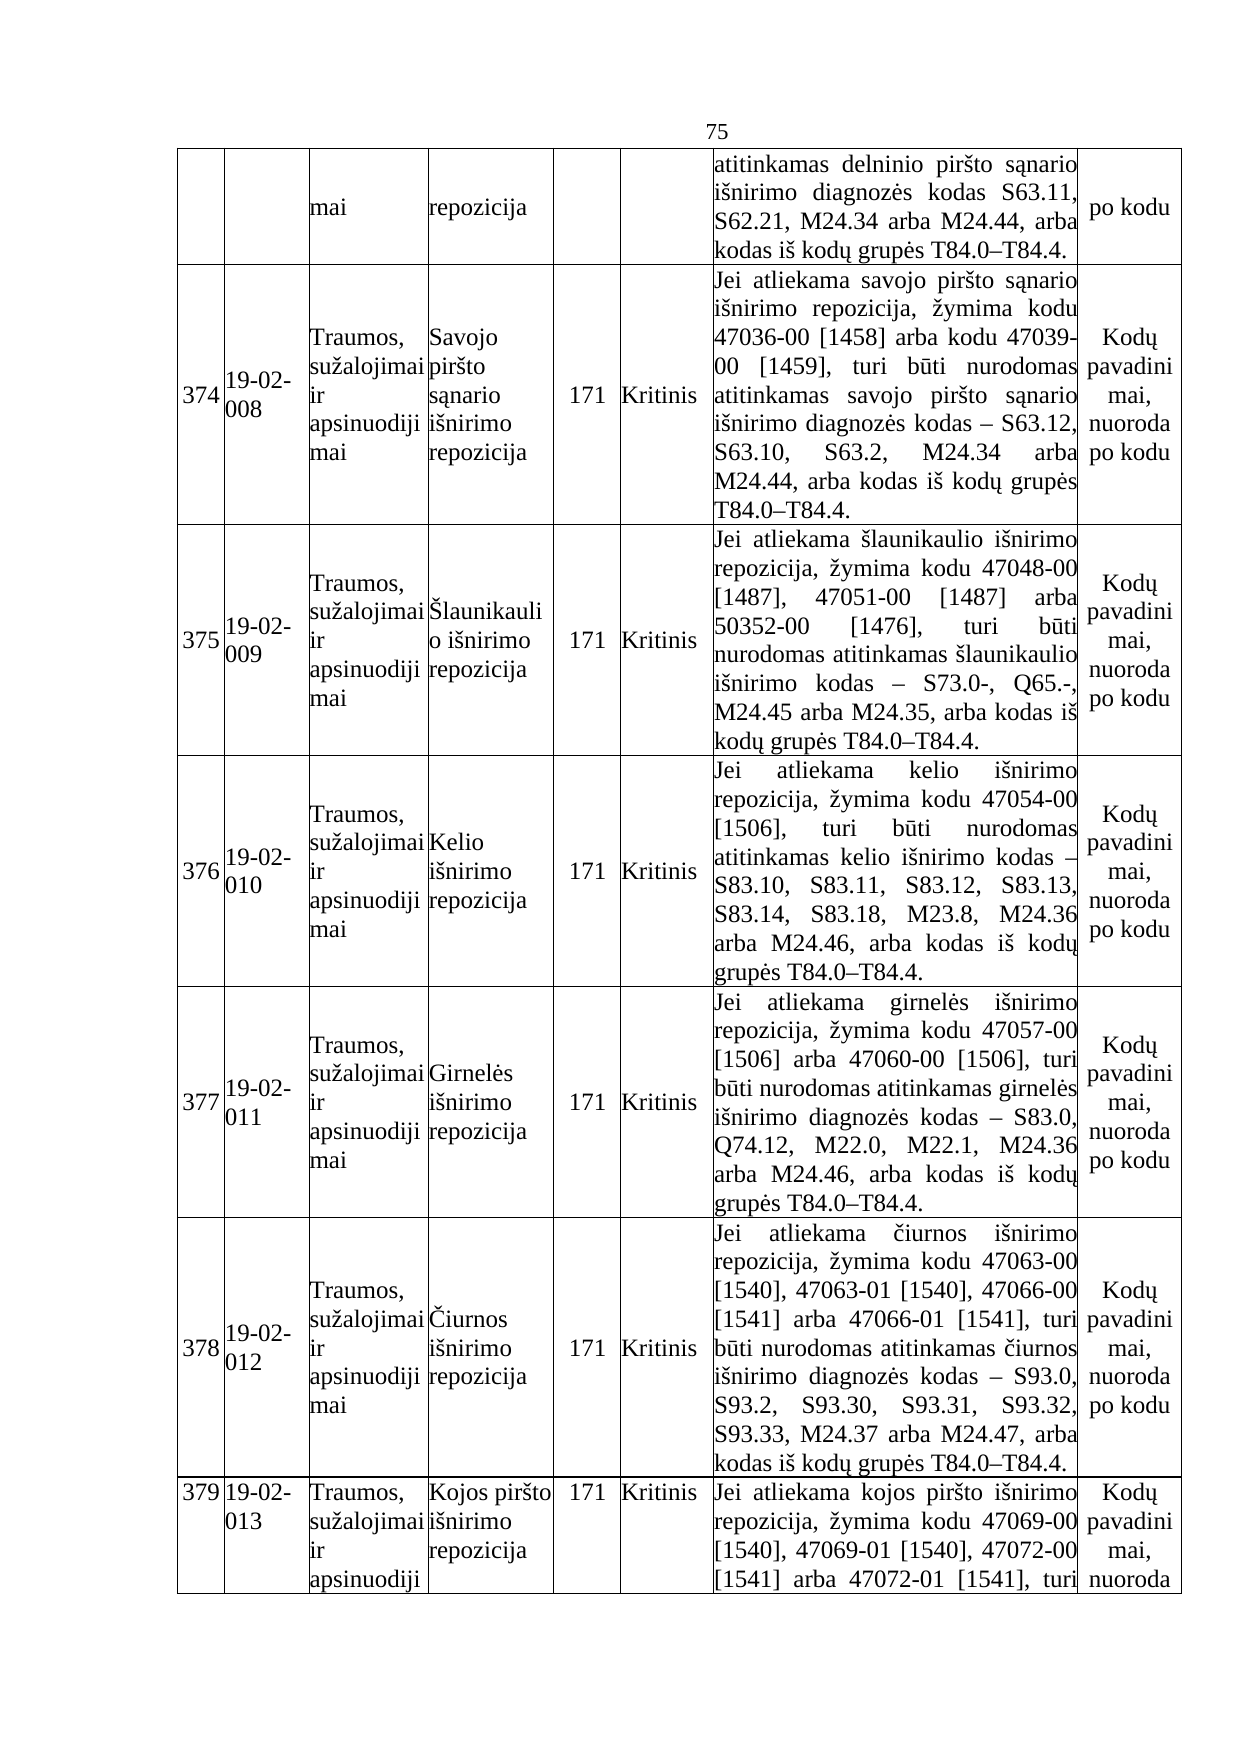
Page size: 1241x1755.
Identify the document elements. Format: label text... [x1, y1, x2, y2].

table_cell 171 [554, 756, 620, 986]
table_cell [225, 149, 309, 264]
table_cell repozicija [429, 149, 553, 264]
table_cell Kritinis [621, 265, 713, 523]
table_cell Kritinis [621, 525, 713, 754]
table_cell Traumos, sužalojimai ir apsinuodijimai [310, 525, 428, 754]
table_cell 171 [554, 1218, 620, 1476]
table_cell 19-02-011 [225, 987, 309, 1217]
table_cell po kodu [1078, 149, 1181, 264]
table_cell [178, 149, 224, 264]
table_cell Kodų pavadinimai, nuoroda po kodu [1078, 265, 1181, 523]
table_cell [621, 149, 713, 264]
table_cell Jei atliekama kelio išnirimo repozicija, žymima kodu 47054-00 [1506], turi būti nurodomas atitinkamas kelio išnirimo kodas – S83.10, S83.11, S83.12, S83.13, S83.14, S83.18, M23.8, M24.36 arba M24.46, arba kodas iš kodų grupės T84.0–T84.4. [714, 756, 1077, 986]
table_cell 171 [554, 525, 620, 754]
table_cell 377 [178, 987, 224, 1217]
table_cell 376 [178, 756, 224, 986]
table_cell Kodų pavadinimai, nuoroda [1078, 1478, 1181, 1592]
table_cell 171 [554, 1478, 620, 1592]
table_cell Traumos, sužalojimai ir apsinuodijimai [310, 756, 428, 986]
table_cell mai [310, 149, 428, 264]
table_cell 379 [178, 1478, 224, 1592]
table_cell Kritinis [621, 756, 713, 986]
table_cell Čiurnos išnirimo repozicija [429, 1218, 553, 1476]
table_cell [554, 149, 620, 264]
table_cell Jei atliekama girnelės išnirimo repozicija, žymima kodu 47057-00 [1506] arba 47060-00 [1506], turi būti nurodomas atitinkamas girnelės išnirimo diagnozės kodas – S83.0, Q74.12, M22.0, M22.1, M24.36 arba M24.46, arba kodas iš kodų grupės T84.0–T84.4. [714, 987, 1077, 1217]
table_cell 19-02-009 [225, 525, 309, 754]
table_cell Jei atliekama čiurnos išnirimo repozicija, žymima kodu 47063-00 [1540], 47063-01 [1540], 47066-00 [1541] arba 47066-01 [1541], turi būti nurodomas atitinkamas čiurnos išnirimo diagnozės kodas – S93.0, S93.2, S93.30, S93.31, S93.32, S93.33, M24.37 arba M24.47, arba kodas iš kodų grupės T84.0–T84.4. [714, 1218, 1077, 1476]
table_cell 19-02-013 [225, 1478, 309, 1592]
table_cell Jei atliekama kojos piršto išnirimo repozicija, žymima kodu 47069-00 [1540], 47069-01 [1540], 47072-00 [1541] arba 47072-01 [1541], turi [714, 1478, 1077, 1592]
table_cell 19-02-012 [225, 1218, 309, 1476]
table_cell 378 [178, 1218, 224, 1476]
table_cell atitinkamas delninio piršto sąnario išnirimo diagnozės kodas S63.11, S62.21, M24.34 arba M24.44, arba kodas iš kodų grupės T84.0–T84.4. [714, 149, 1077, 264]
table_cell 171 [554, 987, 620, 1217]
table_cell Traumos, sužalojimai ir apsinuodijimai [310, 265, 428, 523]
table_cell Kodų pavadinimai, nuoroda po kodu [1078, 756, 1181, 986]
table_cell Kodų pavadinimai, nuoroda po kodu [1078, 1218, 1181, 1476]
table_cell Šlaunikaulio išnirimo repozicija [429, 525, 553, 754]
table_cell Traumos, sužalojimai ir apsinuodijimai [310, 1218, 428, 1476]
table_cell Jei atliekama šlaunikaulio išnirimo repozicija, žymima kodu 47048-00 [1487], 47051-00 [1487] arba 50352-00 [1476], turi būti nurodomas atitinkamas šlaunikaulio išnirimo kodas – S73.0-, Q65.-, M24.45 arba M24.35, arba kodas iš kodų grupės T84.0–T84.4. [714, 525, 1077, 754]
table_cell Kojos piršto išnirimo repozicija [429, 1478, 553, 1592]
table_cell 171 [554, 265, 620, 523]
table_cell 19-02-008 [225, 265, 309, 523]
table_cell 19-02-010 [225, 756, 309, 986]
table_cell Traumos, sužalojimai ir apsinuodiji [310, 1478, 428, 1592]
table_cell 375 [178, 525, 224, 754]
table_cell Kodų pavadinimai, nuoroda po kodu [1078, 525, 1181, 754]
table_cell Kodų pavadinimai, nuoroda po kodu [1078, 987, 1181, 1217]
table_cell Traumos, sužalojimai ir apsinuodijimai [310, 987, 428, 1217]
table_cell Kritinis [621, 1218, 713, 1476]
table_cell Kritinis [621, 1478, 713, 1592]
table_cell Kelio išnirimo repozicija [429, 756, 553, 986]
table_cell Savojo piršto sąnario išnirimo repozicija [429, 265, 553, 523]
table_cell Girnelės išnirimo repozicija [429, 987, 553, 1217]
table_cell Kritinis [621, 987, 713, 1217]
table_cell Jei atliekama savojo piršto sąnario išnirimo repozicija, žymima kodu 47036-00 [1458] arba kodu 47039-00 [1459], turi būti nurodomas atitinkamas savojo piršto sąnario išnirimo diagnozės kodas – S63.12, S63.10, S63.2, M24.34 arba M24.44, arba kodas iš kodų grupės T84.0–T84.4. [714, 265, 1077, 523]
table_cell 374 [178, 265, 224, 523]
